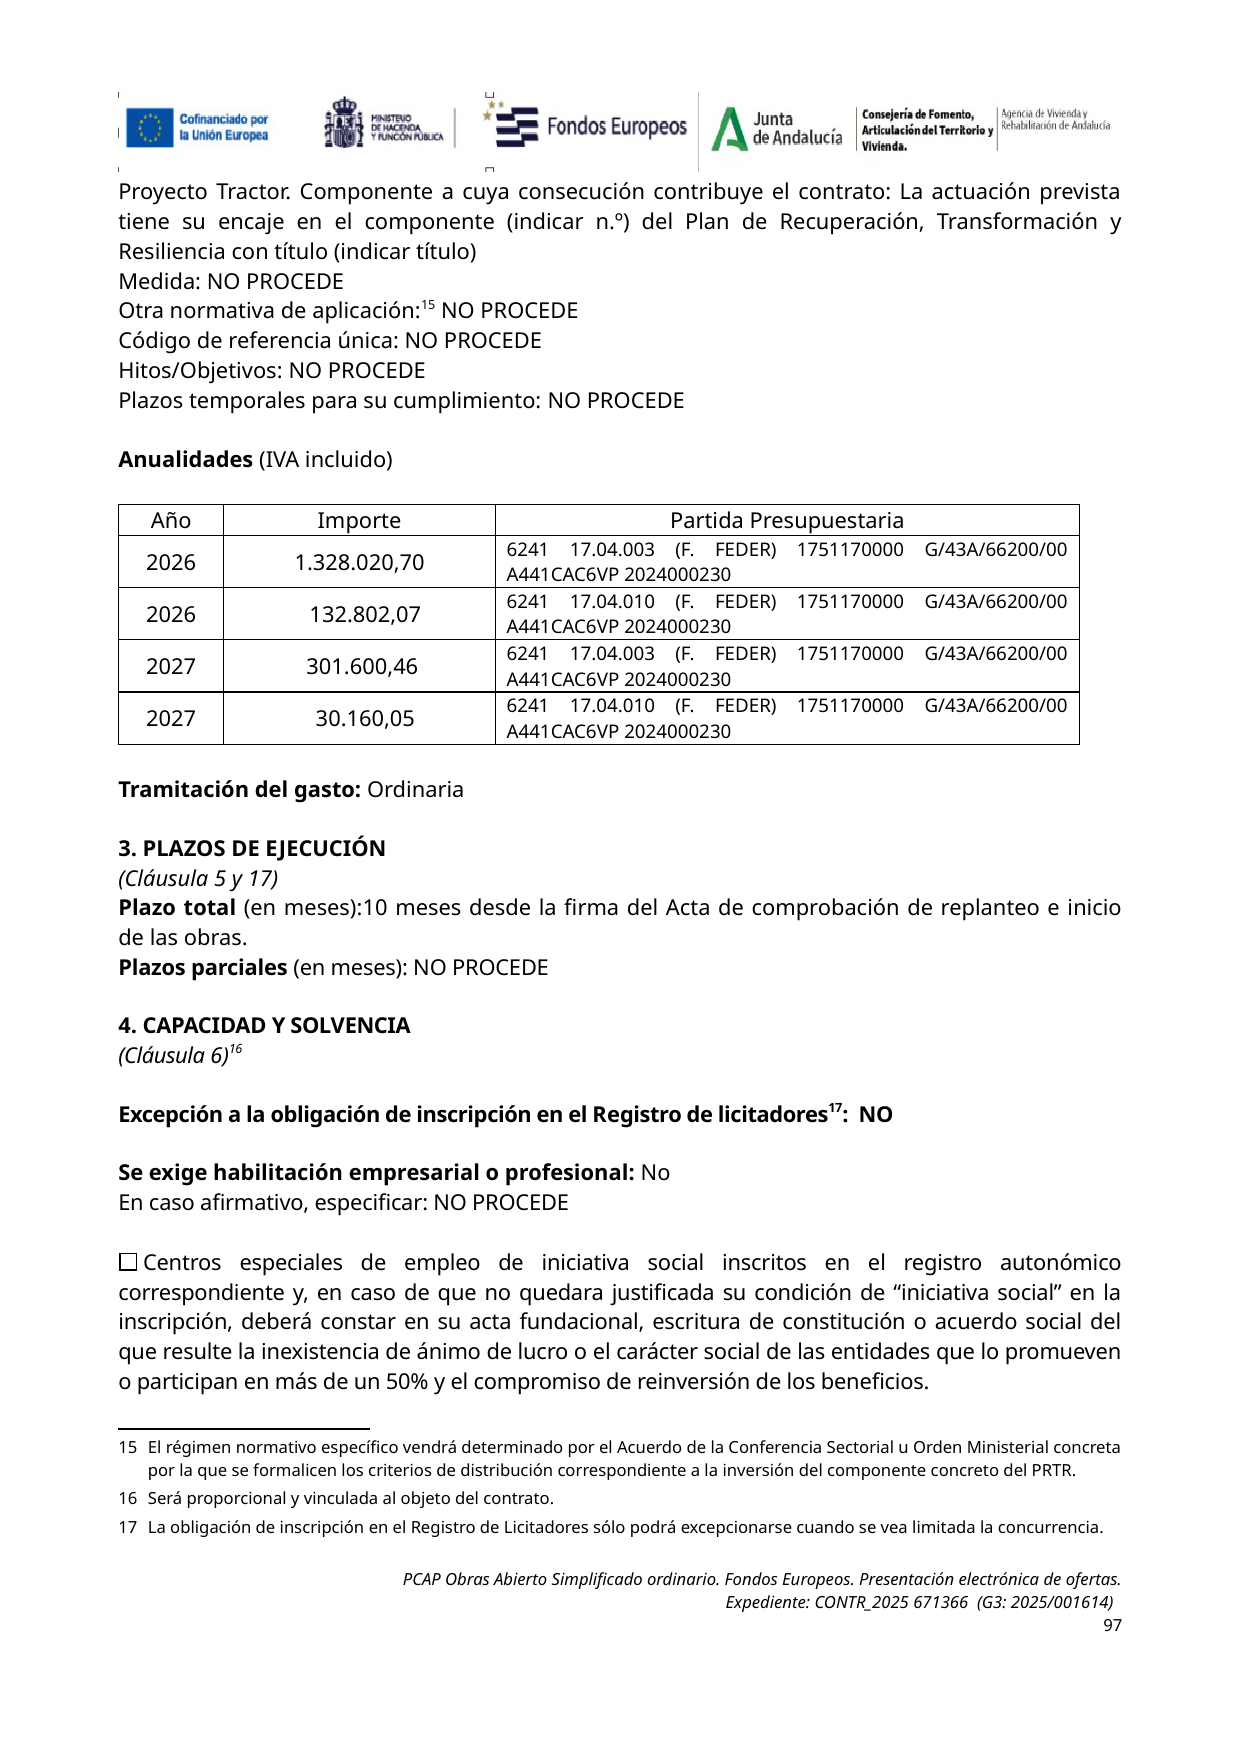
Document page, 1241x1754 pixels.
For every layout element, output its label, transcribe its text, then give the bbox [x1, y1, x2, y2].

table_cell 1.328.020,70 [224, 536, 495, 587]
table_header Importe [224, 505, 495, 535]
text Plazo total (en meses):10 meses desde la firma del Acta de comprobación de replanteo e inicio de las obras. [118, 892, 1122, 952]
text El régimen normativo específico vendrá determinado por el Acuerdo de la Conferencia Sectorial u Orden Ministerial concreta por la que se formalicen los criterios de distribución correspondiente a la inversión del componente concreto del PRTR. [118, 1436, 1122, 1481]
table_header Año [119, 505, 223, 535]
text Plazos parciales (en meses): NO PROCEDE [118, 952, 1122, 982]
text Hitos/Objetivos: NO PROCEDE [118, 355, 1122, 385]
table_cell 2026 [119, 536, 223, 587]
text 4. CAPACIDAD Y SOLVENCIA [118, 1011, 1122, 1040]
table_header Partida Presupuestaria [496, 505, 1079, 535]
table_cell 132.802,07 [224, 588, 495, 639]
text Plazos temporales para su cumplimiento: NO PROCEDE [118, 385, 1122, 415]
table_cell 6241 17.04.003 (F. FEDER) 1751170000 G/43A/66200/00 A441CAC6VP 2024000230 [496, 536, 1079, 587]
table_cell 6241 17.04.010 (F. FEDER) 1751170000 G/43A/66200/00 A441CAC6VP 2024000230 [496, 693, 1079, 743]
table_cell 30.160,05 [224, 693, 495, 743]
text 3. PLAZOS DE EJECUCIÓN [118, 833, 1122, 863]
text Se exige habilitación empresarial o profesional: No [118, 1157, 1122, 1187]
table_cell 2027 [119, 693, 223, 743]
text Centros especiales de empleo de iniciativa social inscritos en el registro autonómico correspondiente y, en caso de que no quedara justificada su condición de “iniciativa social” en la inscripción, deberá constar en su acta fundacional, escritura de constitución o acuerdo social del que resulte la inexistencia de ánimo de lucro o el carácter social de las entidades que lo promueven o participan en más de un 50% y el compromiso de reinversión de los beneficios. [118, 1247, 1122, 1396]
text Tramitación del gasto: Ordinaria [118, 774, 1122, 804]
text Excepción a la obligación de inscripción en el Registro de licitadores: NO [118, 1099, 1122, 1129]
text (Cláusula 6) [118, 1040, 1122, 1070]
table_cell 6241 17.04.003 (F. FEDER) 1751170000 G/43A/66200/00 A441CAC6VP 2024000230 [496, 640, 1079, 691]
picture [118, 89, 1123, 172]
table_cell 6241 17.04.010 (F. FEDER) 1751170000 G/43A/66200/00 A441CAC6VP 2024000230 [496, 588, 1079, 639]
text Otra normativa de aplicación: NO PROCEDE [118, 296, 1122, 325]
text Será proporcional y vinculada al objeto del contrato. [118, 1487, 1122, 1509]
table_cell 2026 [119, 588, 223, 639]
text Medida: NO PROCEDE [118, 266, 1122, 296]
text En caso afirmativo, especificar: NO PROCEDE [118, 1187, 1122, 1217]
text Proyecto Tractor. Componente a cuya consecución contribuye el contrato: La actuación prevista tiene su encaje en el componente (indicar n.º) del Plan de Recuperación, Transformación y Resiliencia con título (indicar título) [118, 176, 1122, 266]
text Anualidades (IVA incluido) [118, 444, 1122, 474]
table_cell 2027 [119, 640, 223, 691]
text (Cláusula 5 y 17) [118, 863, 1122, 892]
text La obligación de inscripción en el Registro de Licitadores sólo podrá excepcionarse cuando se vea limitada la concurrencia. [118, 1516, 1122, 1538]
table_cell 301.600,46 [224, 640, 495, 691]
text Código de referencia única: NO PROCEDE [118, 325, 1122, 355]
